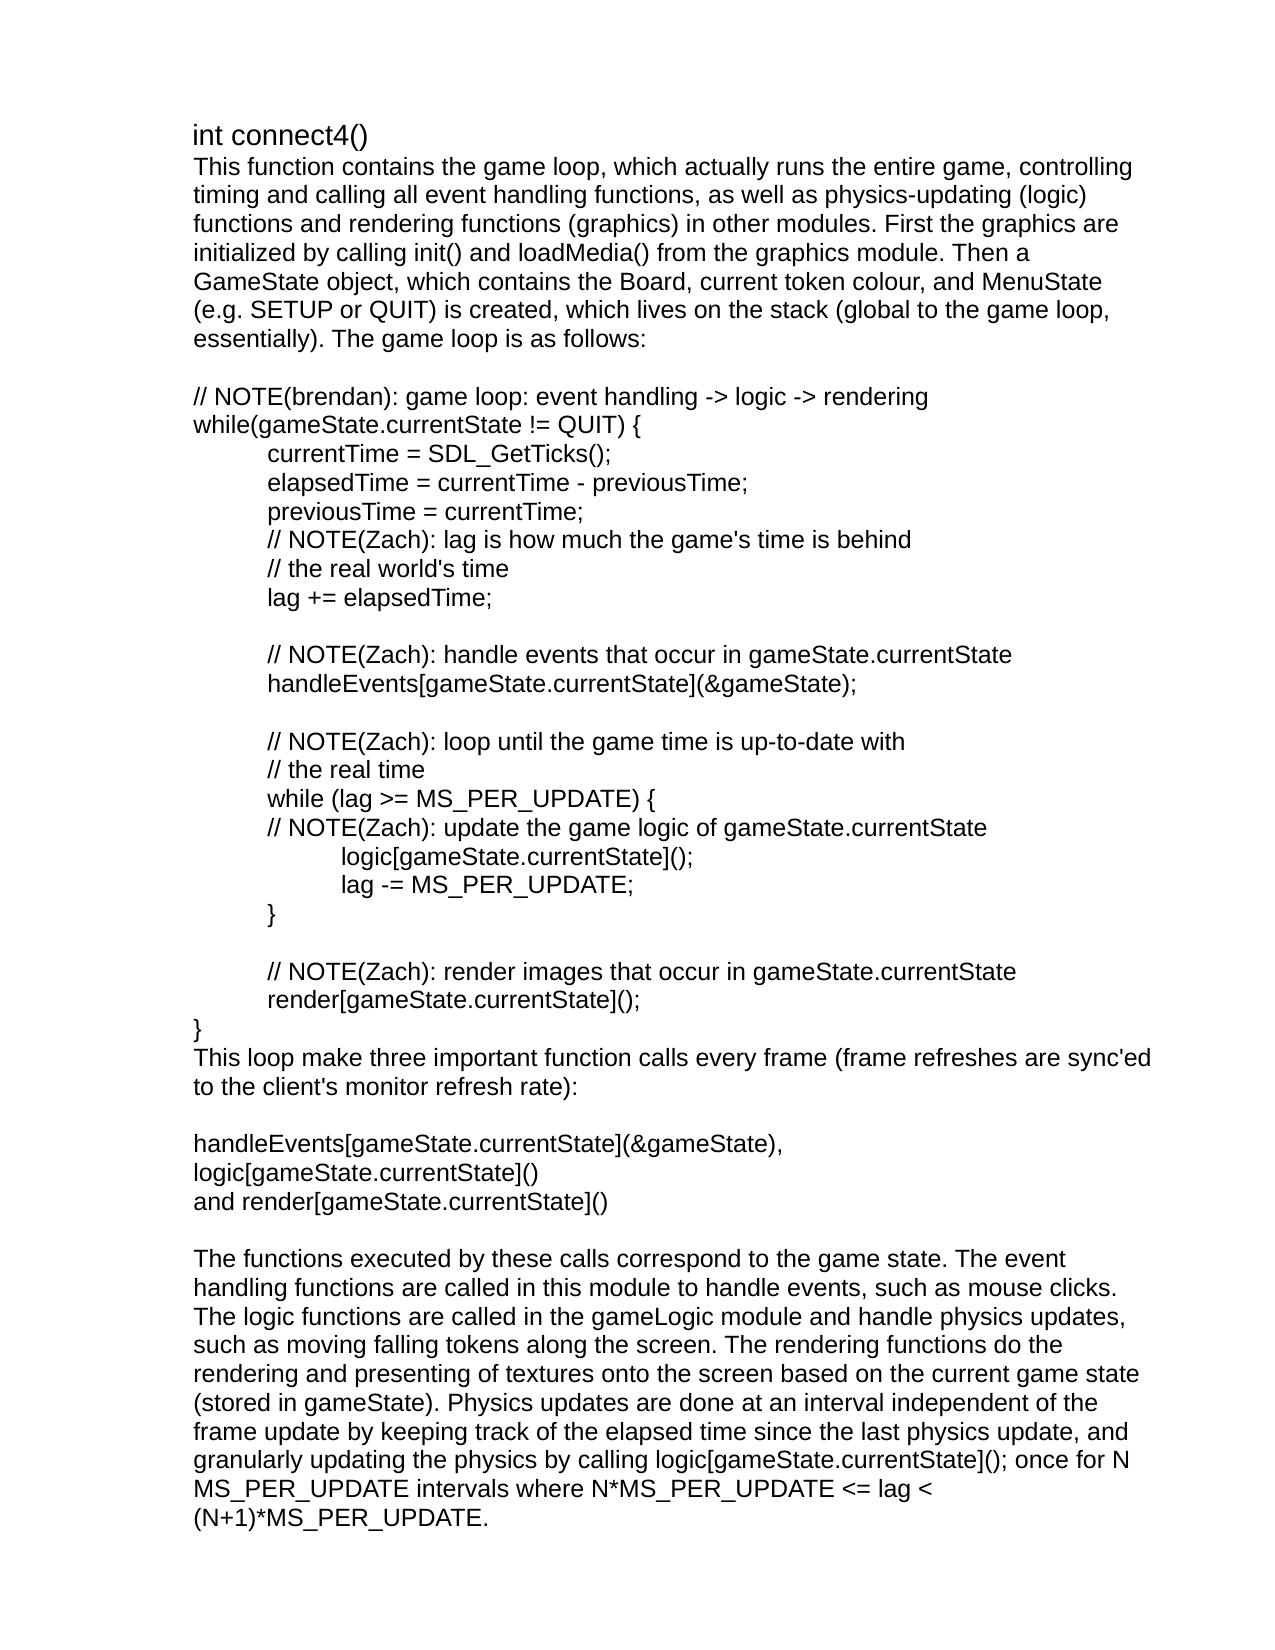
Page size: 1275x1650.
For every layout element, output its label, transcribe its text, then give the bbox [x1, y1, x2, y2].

text render[gameState.currentState](); [193, 985, 1157, 1014]
text // NOTE(Zach): update the game logic of gameState.currentState [193, 813, 1157, 842]
text // NOTE(Zach): handle events that occur in gameState.currentState [193, 640, 1157, 669]
text lag += elapsedTime; [193, 583, 1157, 612]
text currentTime = SDL_GetTicks(); [193, 439, 1157, 468]
text } [193, 899, 1157, 928]
text elapsedTime = currentTime - previousTime; [193, 468, 1157, 497]
text while (lag >= MS_PER_UPDATE) { [193, 784, 1157, 813]
text // NOTE(Zach): loop until the game time is up-to-date with [193, 727, 1157, 755]
text while(gameState.currentState != QUIT) { [193, 410, 1157, 439]
text This function contains the game loop, which actually runs the entire game, controlling timing and calling all event handling functions, as well as physics-updating (logic) functions and rendering functions (graphics) in other modules. First the graphics are initialized by calling init() and loadMedia() from the graphics module. Then a GameState object, which contains the Board, current token colour, and MenuState (e.g. SETUP or QUIT) is created, which lives on the stack (global to the game loop, essentially). The game loop is as follows: [193, 152, 1157, 353]
text handleEvents[gameState.currentState](&gameState); [193, 669, 1157, 698]
text previousTime = currentTime; [193, 497, 1157, 525]
text logic[gameState.currentState](); [193, 842, 1157, 870]
text handleEvents[gameState.currentState](&gameState), [193, 1129, 1157, 1158]
text // the real time [193, 755, 1157, 784]
text // NOTE(Zach): lag is how much the game's time is behind [193, 525, 1157, 554]
text and render[gameState.currentState]() [193, 1187, 1157, 1215]
text logic[gameState.currentState]() [193, 1158, 1157, 1187]
text // the real world's time [193, 554, 1157, 583]
text } [193, 1014, 1157, 1043]
text int connect4() [118, 118, 1157, 152]
text // NOTE(brendan): game loop: event handling -> logic -> rendering [193, 382, 1157, 410]
text lag -= MS_PER_UPDATE; [193, 870, 1157, 899]
text The functions executed by these calls correspond to the game state. The event handling functions are called in this module to handle events, such as mouse clicks. The logic functions are called in the gameLogic module and handle physics updates, such as moving falling tokens along the screen. The rendering functions do the rendering and presenting of textures onto the screen based on the current game state (stored in gameState). Physics updates are done at an interval independent of the frame update by keeping track of the elapsed time since the last physics update, and granularly updating the physics by calling logic[gameState.currentState](); once for N MS_PER_UPDATE intervals where N*MS_PER_UPDATE <= lag < (N+1)*MS_PER_UPDATE. [193, 1244, 1157, 1532]
text This loop make three important function calls every frame (frame refreshes are sync'ed to the client's monitor refresh rate): [193, 1043, 1157, 1100]
text // NOTE(Zach): render images that occur in gameState.currentState [193, 957, 1157, 985]
